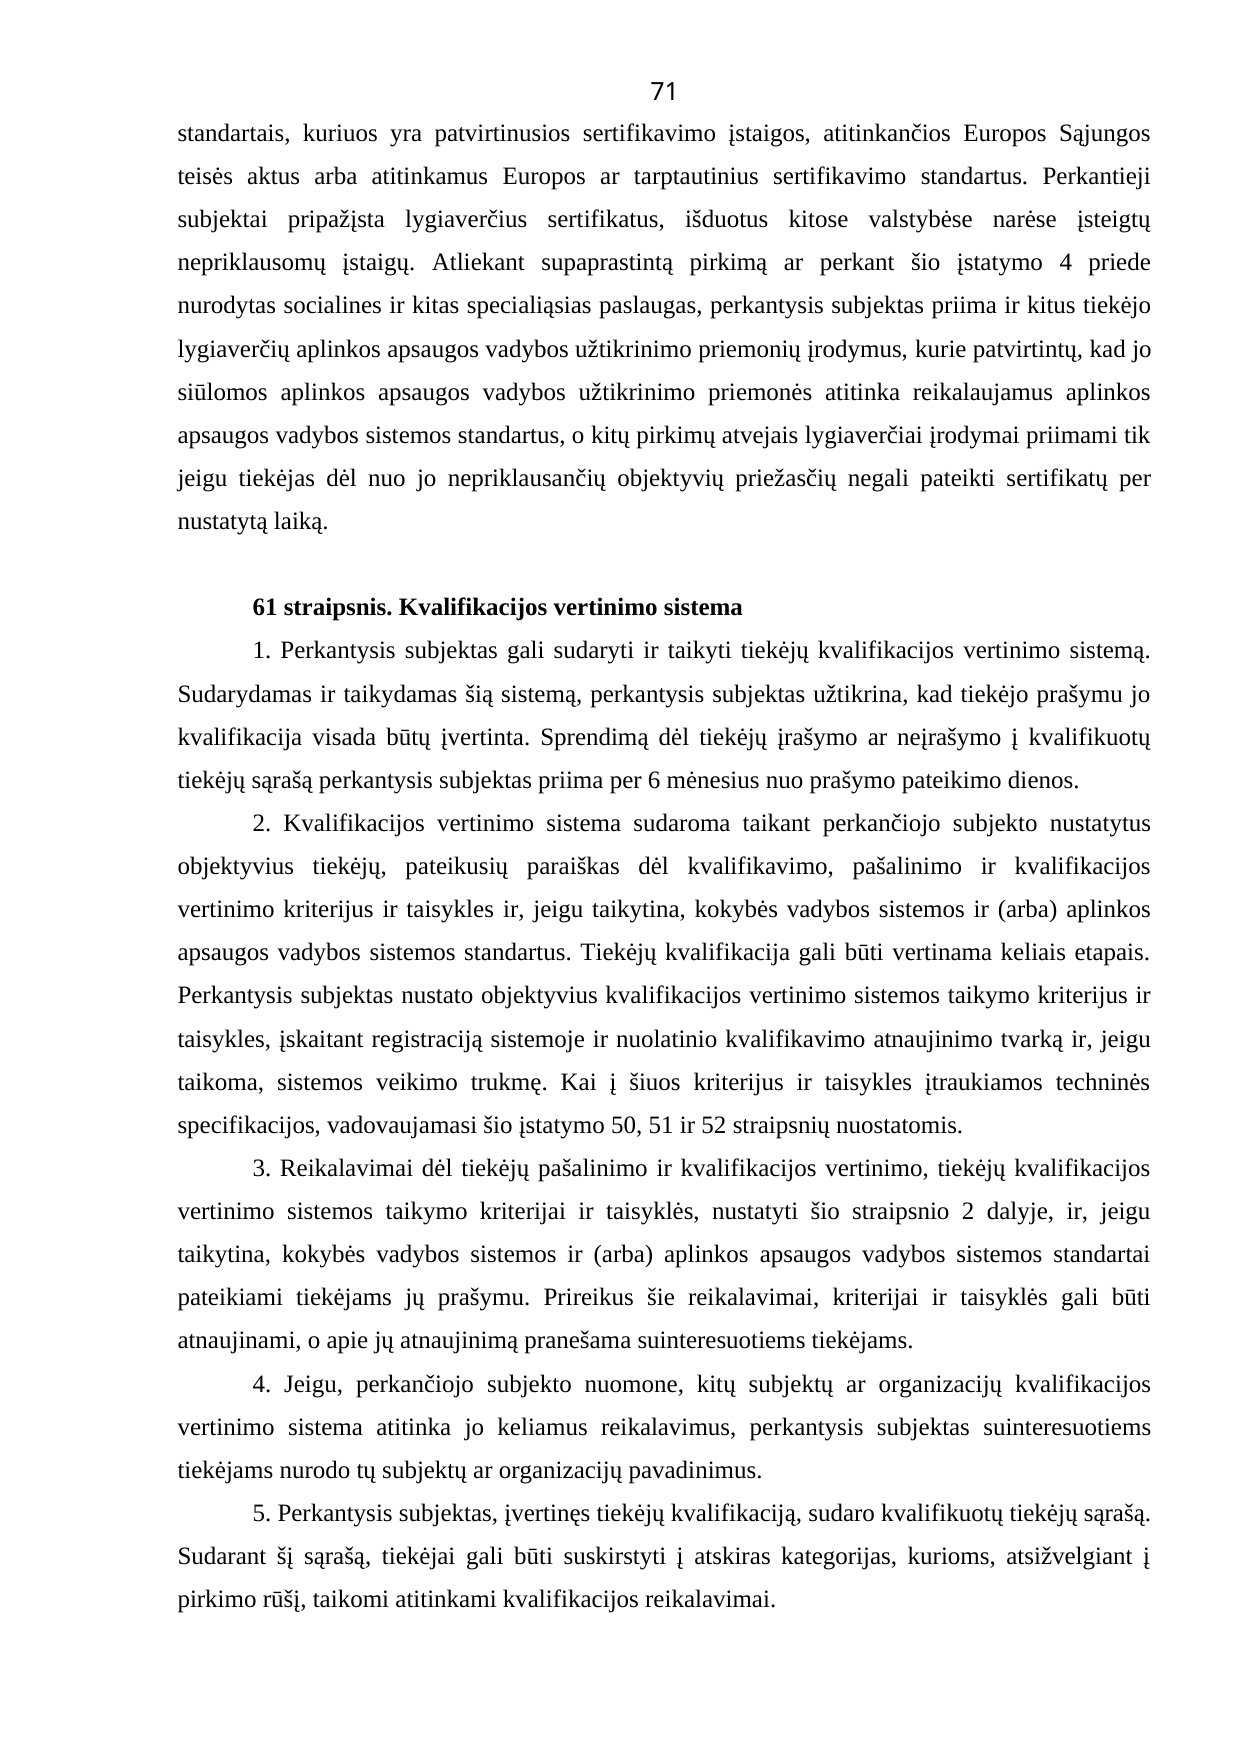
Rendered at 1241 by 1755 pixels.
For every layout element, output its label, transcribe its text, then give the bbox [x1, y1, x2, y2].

text 5. Perkantysis subjektas, įvertinęs tiekėjų kvalifikaciją, sudaro kvalifikuotų tiekėjų sąrašą. Sudarant šį sąrašą, tiekėjai gali būti suskirstyti į atskiras kategorijas, kurioms, atsižvelgiant į pirkimo rūšį, taikomi atitinkami kvalifikacijos reikalavimai. [177, 1498, 1152, 1613]
text 61 straipsnis. Kvalifikacijos vertinimo sistema [177, 592, 1152, 621]
text standartais, kuriuos yra patvirtinusios sertifikavimo įstaigos, atitinkančios Europos Sąjungos teisės aktus arba atitinkamus Europos ar tarptautinius sertifikavimo standartus. Perkantieji subjektai pripažįsta lygiaverčius sertifikatus, išduotus kitose valstybėse narėse įsteigtų nepriklausomų įstaigų. Atliekant supaprastintą pirkimą ar perkant šio įstatymo 4 priede nurodytas socialines ir kitas specialiąsias paslaugas, perkantysis subjektas priima ir kitus tiekėjo lygiaverčių aplinkos apsaugos vadybos užtikrinimo priemonių įrodymus, kurie patvirtintų, kad jo siūlomos aplinkos apsaugos vadybos užtikrinimo priemonės atitinka reikalaujamus aplinkos apsaugos vadybos sistemos standartus, o kitų pirkimų atvejais lygiaverčiai įrodymai priimami tik jeigu tiekėjas dėl nuo jo nepriklausančių objektyvių priežasčių negali pateikti sertifikatų per nustatytą laiką. [177, 118, 1152, 535]
text 1. Perkantysis subjektas gali sudaryti ir taikyti tiekėjų kvalifikacijos vertinimo sistemą. Sudarydamas ir taikydamas šią sistemą, perkantysis subjektas užtikrina, kad tiekėjo prašymu jo kvalifikacija visada būtų įvertinta. Sprendimą dėl tiekėjų įrašymo ar neįrašymo į kvalifikuotų tiekėjų sąrašą perkantysis subjektas priima per 6 mėnesius nuo prašymo pateikimo dienos. [177, 636, 1152, 794]
text 2. Kvalifikacijos vertinimo sistema sudaroma taikant perkančiojo subjekto nustatytus objektyvius tiekėjų, pateikusių paraiškas dėl kvalifikavimo, pašalinimo ir kvalifikacijos vertinimo kriterijus ir taisykles ir, jeigu taikytina, kokybės vadybos sistemos ir (arba) aplinkos apsaugos vadybos sistemos standartus. Tiekėjų kvalifikacija gali būti vertinama keliais etapais. Perkantysis subjektas nustato objektyvius kvalifikacijos vertinimo sistemos taikymo kriterijus ir taisykles, įskaitant registraciją sistemoje ir nuolatinio kvalifikavimo atnaujinimo tvarką ir, jeigu taikoma, sistemos veikimo trukmę. Kai į šiuos kriterijus ir taisykles įtraukiamos techninės specifikacijos, vadovaujamasi šio įstatymo 50, 51 ir 52 straipsnių nuostatomis. [177, 808, 1152, 1139]
text 3. Reikalavimai dėl tiekėjų pašalinimo ir kvalifikacijos vertinimo, tiekėjų kvalifikacijos vertinimo sistemos taikymo kriterijai ir taisyklės, nustatyti šio straipsnio 2 dalyje, ir, jeigu taikytina, kokybės vadybos sistemos ir (arba) aplinkos apsaugos vadybos sistemos standartai pateikiami tiekėjams jų prašymu. Prireikus šie reikalavimai, kriterijai ir taisyklės gali būti atnaujinami, o apie jų atnaujinimą pranešama suinteresuotiems tiekėjams. [177, 1153, 1152, 1354]
text 4. Jeigu, perkančiojo subjekto nuomone, kitų subjektų ar organizacijų kvalifikacijos vertinimo sistema atitinka jo keliamus reikalavimus, perkantysis subjektas suinteresuotiems tiekėjams nurodo tų subjektų ar organizacijų pavadinimus. [177, 1369, 1152, 1484]
